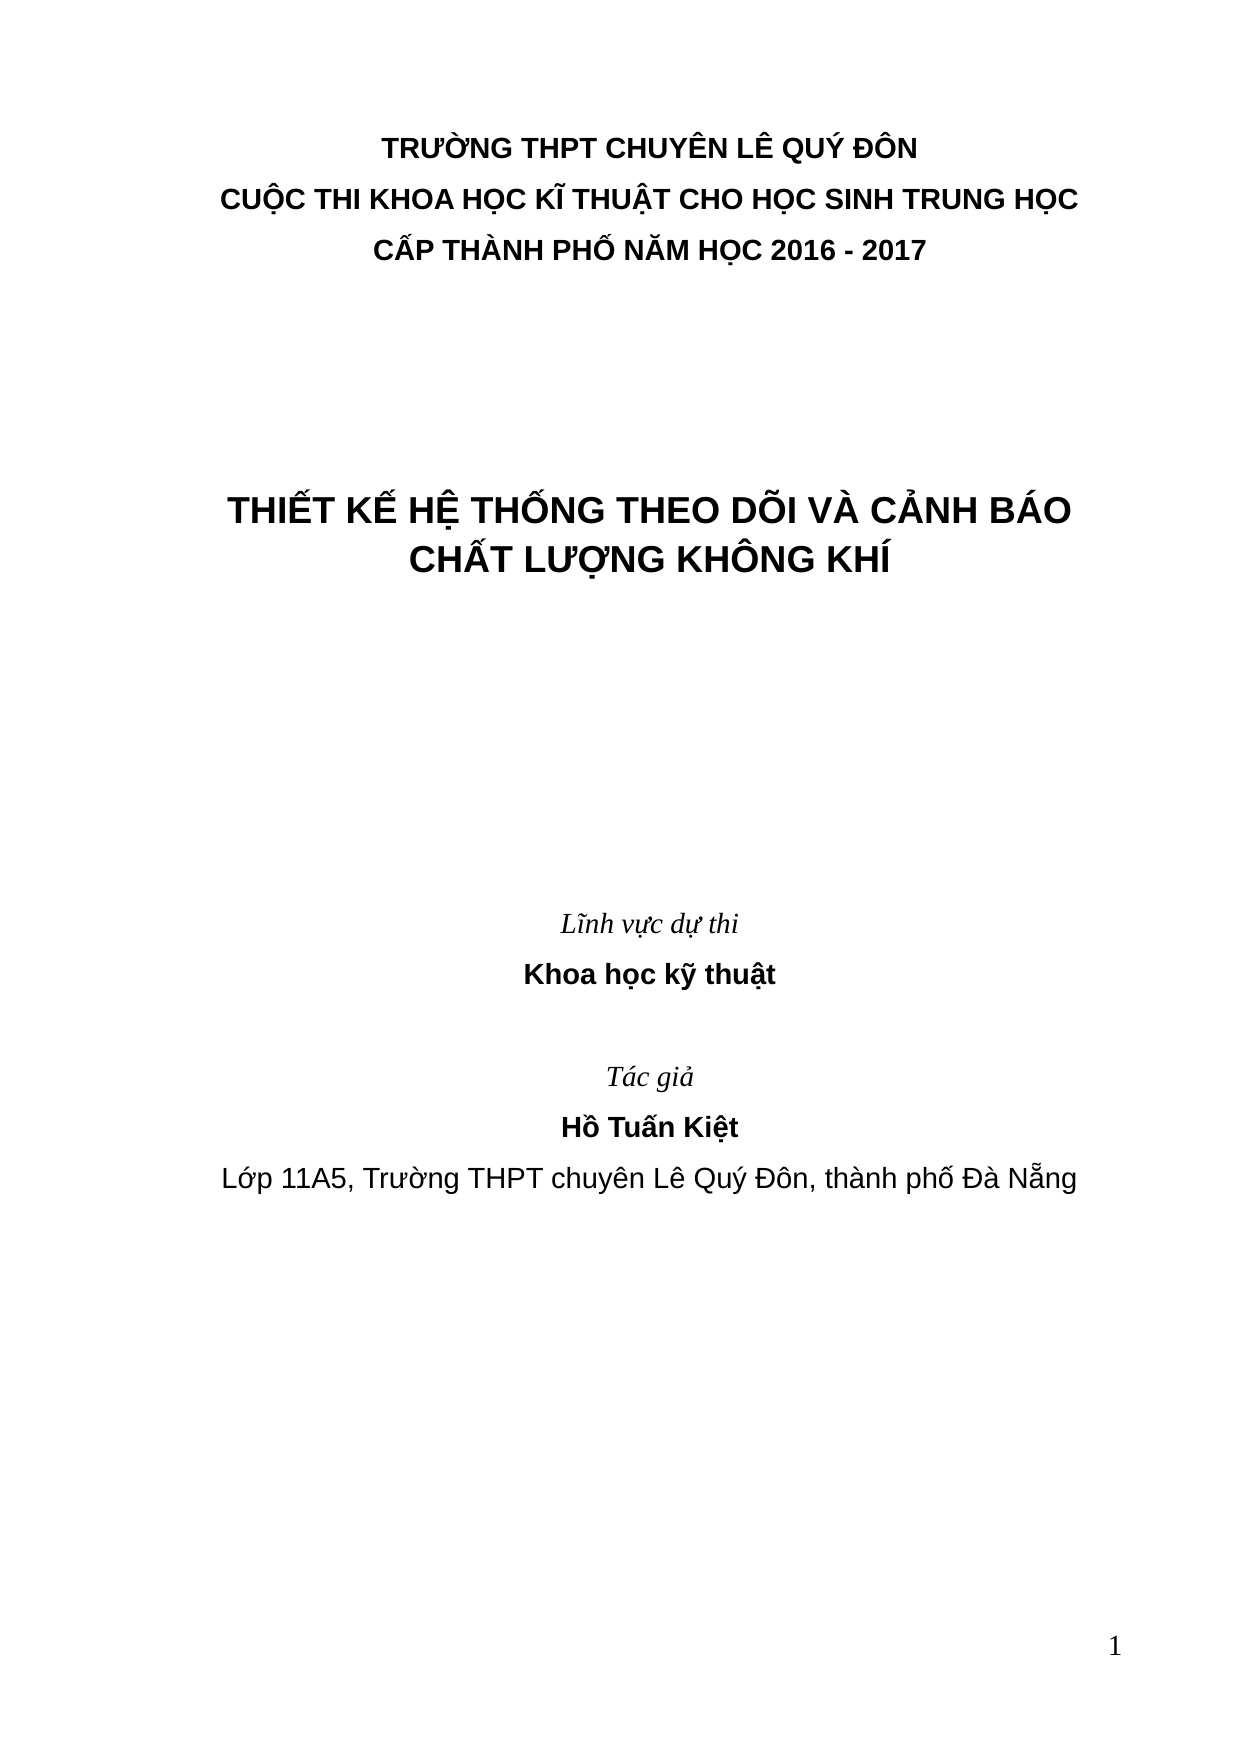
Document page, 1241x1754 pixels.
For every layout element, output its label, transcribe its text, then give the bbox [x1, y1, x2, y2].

text Lớp 11A5, Trường THPT chuyên Lê Quý Đôn, thành phố Đà Nẵng [177, 1161, 1122, 1194]
text Tác giả [177, 1059, 1122, 1092]
text CẤP THÀNH PHỐ NĂM HỌC 2016 - 2017 [177, 233, 1122, 266]
text TRƯỜNG THPT CHUYÊN LÊ QUÝ ĐÔN [177, 131, 1122, 164]
text THIẾT KẾ HỆ THỐNG THEO DÕI VÀ CẢNH BÁO CHẤT LƯỢNG KHÔNG KHÍ [177, 488, 1122, 581]
text Lĩnh vực dự thi [177, 906, 1122, 939]
text Khoa học kỹ thuật [177, 957, 1122, 990]
text CUỘC THI KHOA HỌC KĨ THUẬT CHO HỌC SINH TRUNG HỌC [177, 182, 1122, 215]
text Hồ Tuấn Kiệt [177, 1110, 1122, 1143]
